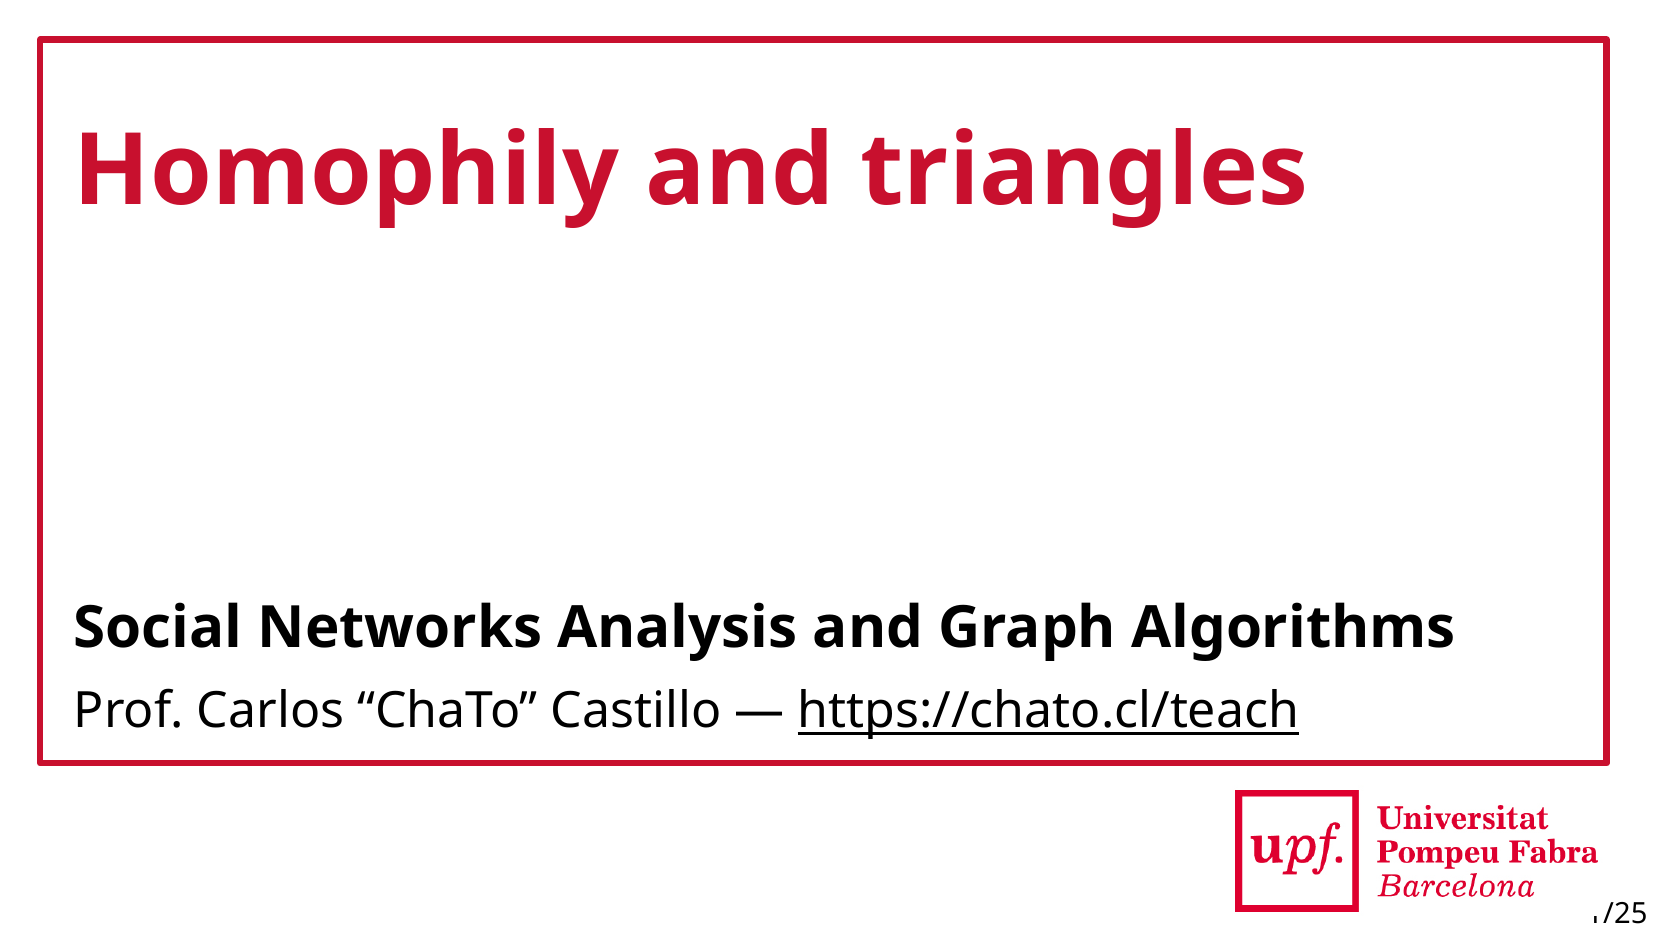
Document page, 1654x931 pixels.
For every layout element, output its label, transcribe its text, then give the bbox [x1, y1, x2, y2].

chart [770, 589, 889, 649]
picture [1229, 785, 1604, 916]
text_box Homophily and triangles Social Networks Analysis and Graph Algorithms Prof. Carlos “ChaTo” Castillo — https://chato.cl/teach [73, 77, 1562, 734]
